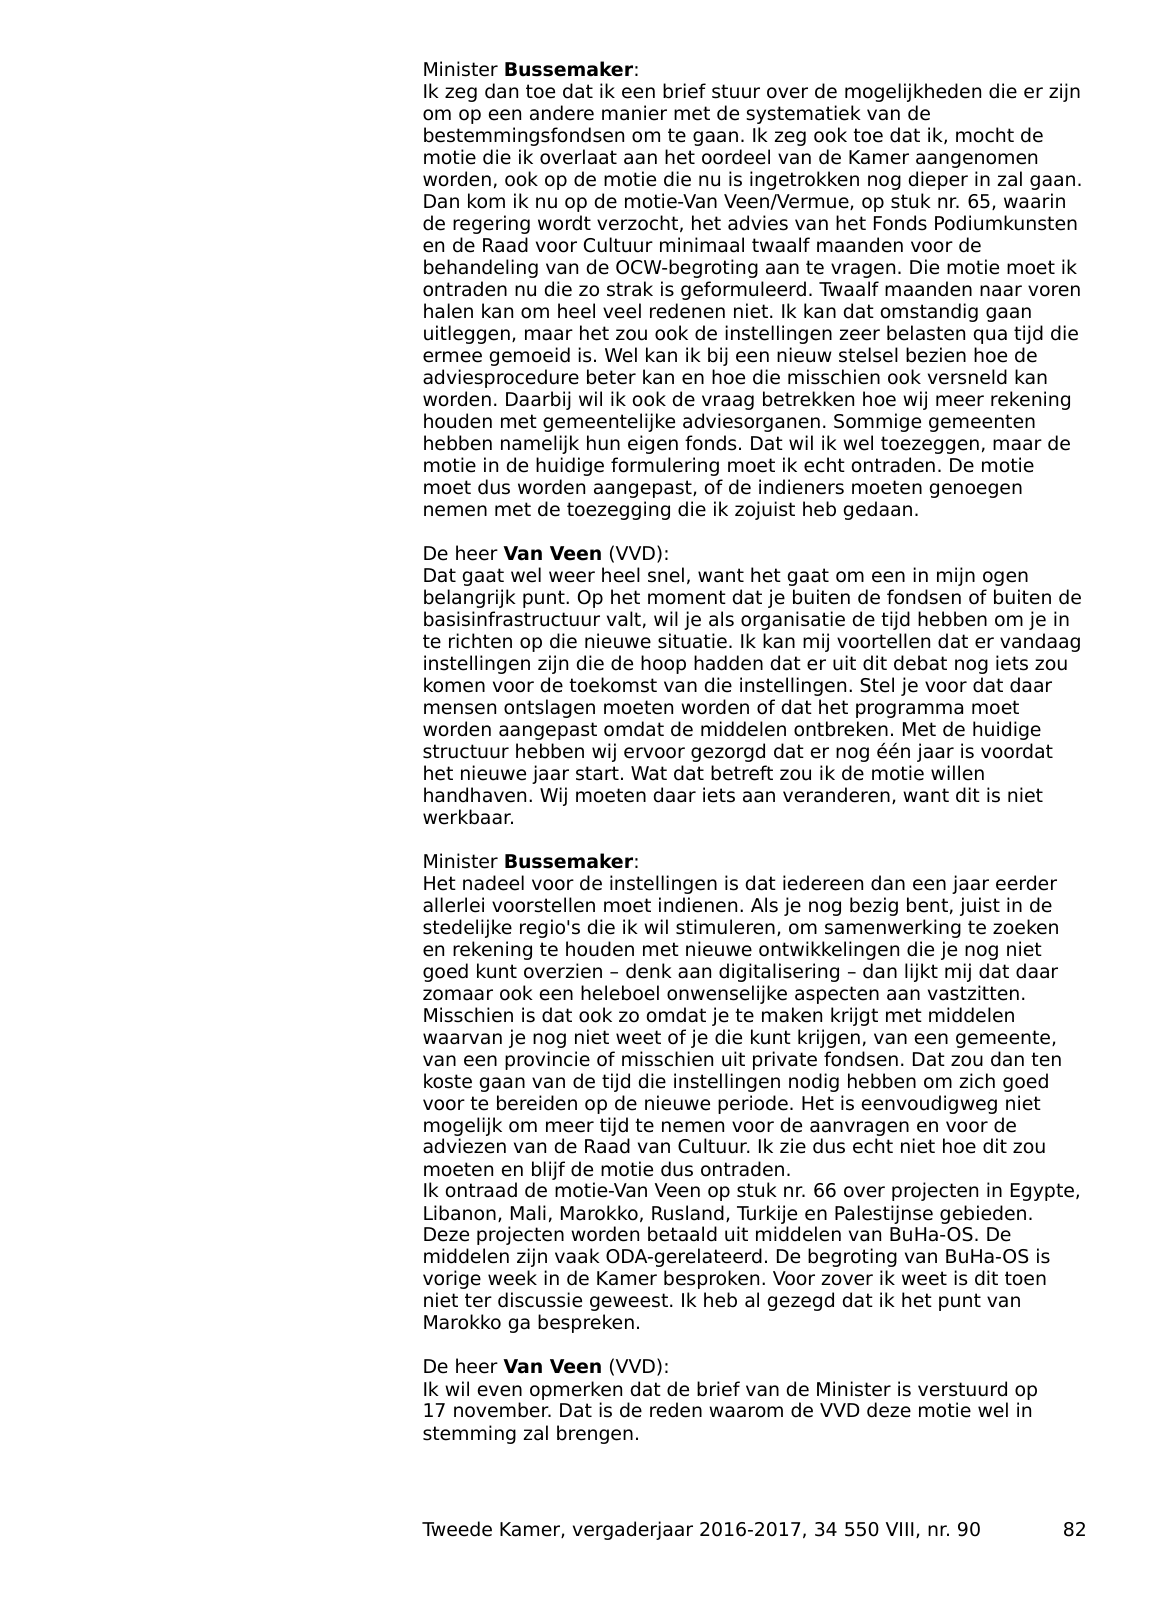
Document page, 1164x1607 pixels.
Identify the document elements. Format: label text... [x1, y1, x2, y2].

text De heer Van Veen (VVD): [422, 543, 1087, 565]
text Minister Bussemaker: [422, 851, 1087, 873]
text Dan kom ik nu op de motie-Van Veen/Vermue, op stuk nr. 65, waarin de regering wordt verzocht, het advies van het Fonds Podiumkunsten en de Raad voor Cultuur minimaal twaalf maanden voor de behandeling van de OCW-begroting aan te vragen. Die motie moet ik ontraden nu die zo strak is geformuleerd. Twaalf maanden naar voren halen kan om heel veel redenen niet. Ik kan dat omstandig gaan uitleggen, maar het zou ook de instellingen zeer belasten qua tijd die ermee gemoeid is. Wel kan ik bij een nieuw stelsel bezien hoe de adviesprocedure beter kan en hoe die misschien ook versneld kan worden. Daarbij wil ik ook de vraag betrekken hoe wij meer rekening houden met gemeentelijke adviesorganen. Sommige gemeenten hebben namelijk hun eigen fonds. Dat wil ik wel toezeggen, maar de motie in de huidige formulering moet ik echt ontraden. De motie moet dus worden aangepast, of de indieners moeten genoegen nemen met de toezegging die ik zojuist heb gedaan. [422, 191, 1087, 521]
text Ik wil even opmerken dat de brief van de Minister is verstuurd op 17 november. Dat is de reden waarom de VVD deze motie wel in stemming zal brengen. [422, 1378, 1087, 1444]
text Het nadeel voor de instellingen is dat iedereen dan een jaar eerder allerlei voorstellen moet indienen. Als je nog bezig bent, juist in de stedelijke regio's die ik wil stimuleren, om samenwerking te zoeken en rekening te houden met nieuwe ontwikkelingen die je nog niet goed kunt overzien – denk aan digitalisering – dan lijkt mij dat daar zomaar ook een heleboel onwenselijke aspecten aan vastzitten. Misschien is dat ook zo omdat je te maken krijgt met middelen waarvan je nog niet weet of je die kunt krijgen, van een gemeente, van een provincie of misschien uit private fondsen. Dat zou dan ten koste gaan van de tijd die instellingen nodig hebben om zich goed voor te bereiden op de nieuwe periode. Het is eenvoudigweg niet mogelijk om meer tijd te nemen voor de aanvragen en voor de adviezen van de Raad van Cultuur. Ik zie dus echt niet hoe dit zou moeten en blijf de motie dus ontraden. [422, 873, 1087, 1180]
text Minister Bussemaker: [422, 59, 1087, 81]
text Ik ontraad de motie-Van Veen op stuk nr. 66 over projecten in Egypte, Libanon, Mali, Marokko, Rusland, Turkije en Palestijnse gebieden. Deze projecten worden betaald uit middelen van BuHa-OS. De middelen zijn vaak ODA-gerelateerd. De begroting van BuHa-OS is vorige week in de Kamer besproken. Voor zover ik weet is dit toen niet ter discussie geweest. Ik heb al gezegd dat ik het punt van Marokko ga bespreken. [422, 1180, 1087, 1334]
text Ik zeg dan toe dat ik een brief stuur over de mogelijkheden die er zijn om op een andere manier met de systematiek van de bestemmingsfondsen om te gaan. Ik zeg ook toe dat ik, mocht de motie die ik overlaat aan het oordeel van de Kamer aangenomen worden, ook op de motie die nu is ingetrokken nog dieper in zal gaan. [422, 81, 1087, 191]
text Dat gaat wel weer heel snel, want het gaat om een in mijn ogen belangrijk punt. Op het moment dat je buiten de fondsen of buiten de basisinfrastructuur valt, wil je als organisatie de tijd hebben om je in te richten op die nieuwe situatie. Ik kan mij voortellen dat er vandaag instellingen zijn die de hoop hadden dat er uit dit debat nog iets zou komen voor de toekomst van die instellingen. Stel je voor dat daar mensen ontslagen moeten worden of dat het programma moet worden aangepast omdat de middelen ontbreken. Met de huidige structuur hebben wij ervoor gezorgd dat er nog één jaar is voordat het nieuwe jaar start. Wat dat betreft zou ik de motie willen handhaven. Wij moeten daar iets aan veranderen, want dit is niet werkbaar. [422, 565, 1087, 828]
text De heer Van Veen (VVD): [422, 1356, 1087, 1378]
